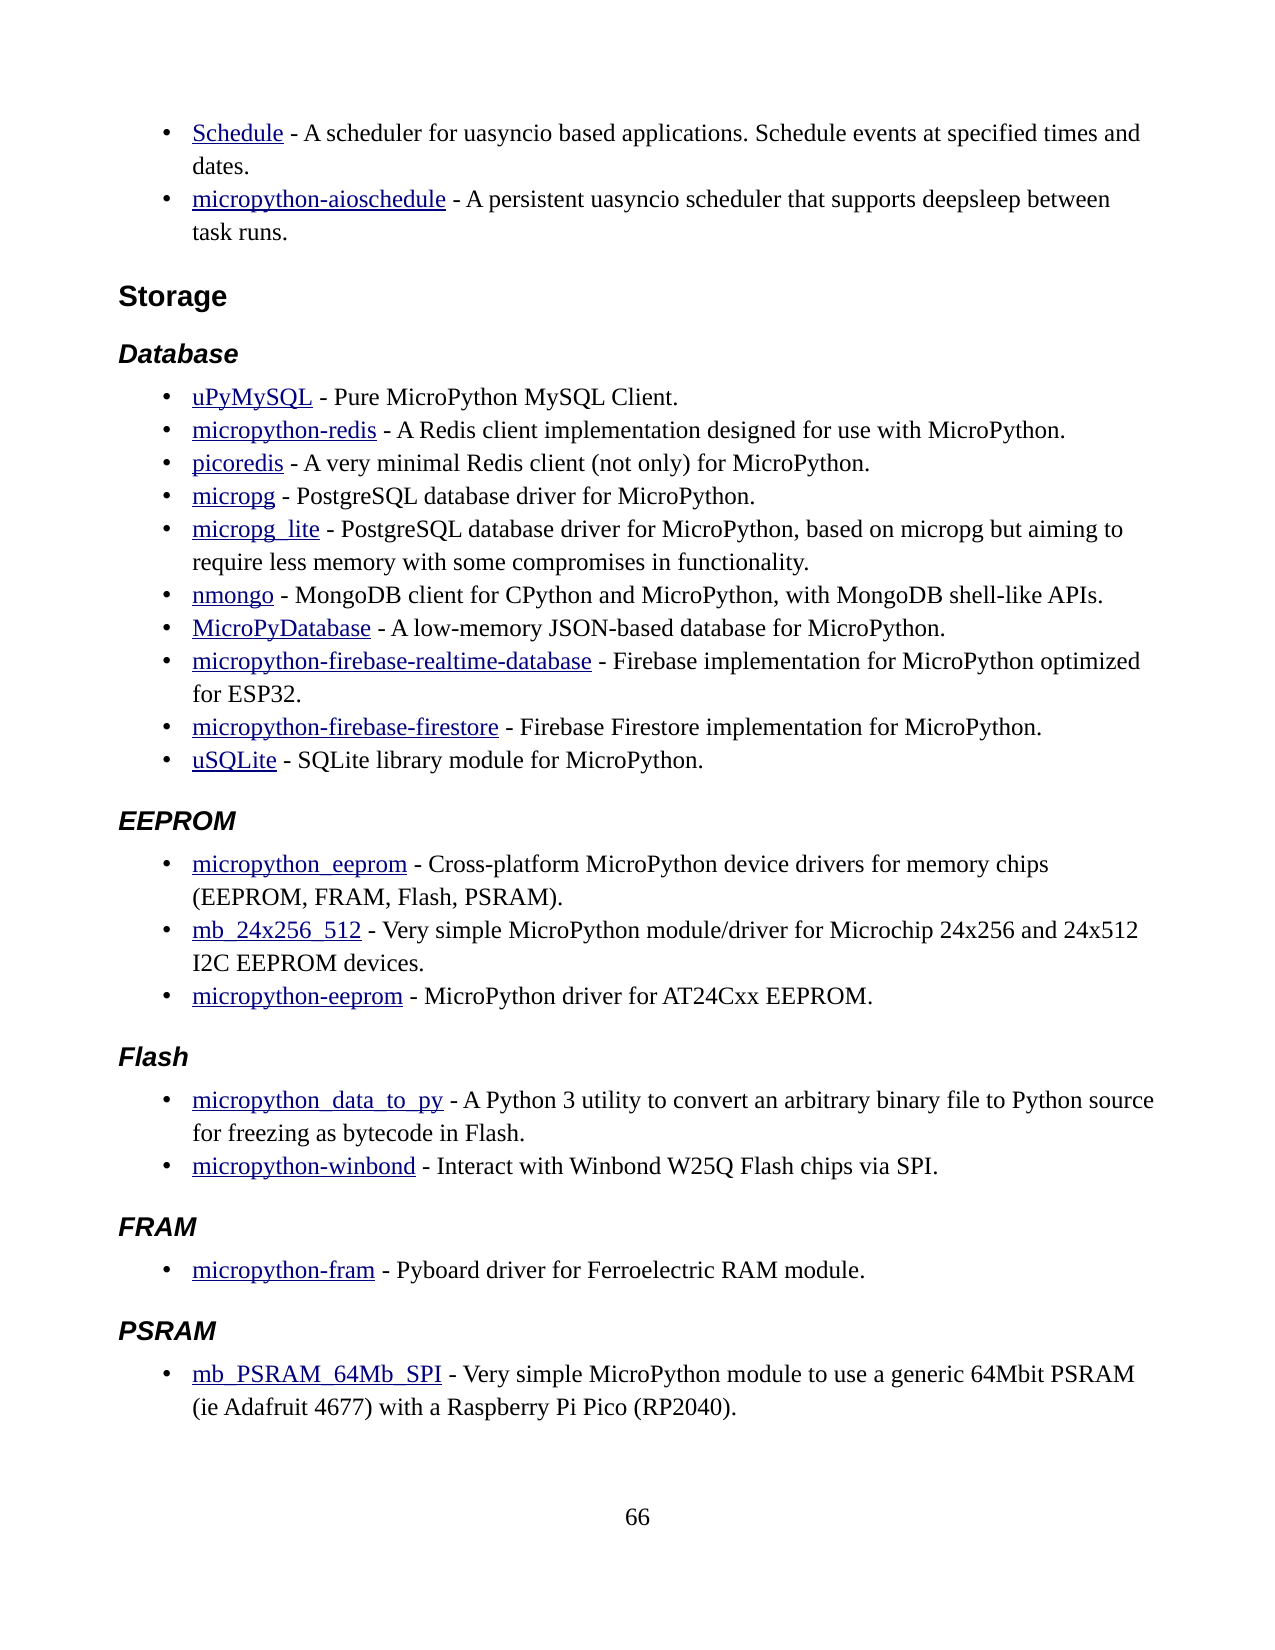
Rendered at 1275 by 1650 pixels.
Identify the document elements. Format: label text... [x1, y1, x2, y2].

subtitle EEPROM [118, 805, 1157, 836]
list micropython-fram - Pyboard driver for Ferroelectric RAM module. [162, 1255, 1157, 1283]
list nmongo - MongoDB client for CPython and MicroPython, with MongoDB shell-like APIs. [162, 580, 1157, 609]
list mb_24x256_512 - Very simple MicroPython module/driver for Microchip 24x256 and 24x512 I2C EEPROM devices. [162, 915, 1157, 977]
list micropython-winbond - Interact with Winbond W25Q Flash chips via SPI. [162, 1151, 1157, 1180]
subtitle FRAM [118, 1211, 1157, 1242]
list uSQLite - SQLite library module for MicroPython. [162, 745, 1157, 774]
list mb_PSRAM_64Mb_SPI - Very simple MicroPython module to use a generic 64Mbit PSRAM (ie Adafruit 4677) with a Raspberry Pi Pico (RP2040). [162, 1359, 1157, 1420]
subtitle Storage [118, 279, 1157, 313]
list micropg - PostgreSQL database driver for MicroPython. [162, 481, 1157, 510]
list micropython-aioschedule - A persistent uasyncio scheduler that supports deepsleep between task runs. [162, 184, 1157, 246]
list micropython_data_to_py - A Python 3 utility to convert an arbitrary binary file to Python source for freezing as bytecode in Flash. [162, 1085, 1157, 1147]
list micropython_eeprom - Cross-platform MicroPython device drivers for memory chips (EEPROM, FRAM, Flash, PSRAM). [162, 849, 1157, 911]
list Schedule - A scheduler for uasyncio based applications. Schedule events at specified times and dates. [162, 118, 1157, 180]
list micropython-firebase-realtime-database - Firebase implementation for MicroPython optimized for ESP32. [162, 646, 1157, 708]
list micropg_lite - PostgreSQL database driver for MicroPython, based on micropg but aiming to require less memory with some compromises in functionality. [162, 514, 1157, 576]
subtitle Flash [118, 1041, 1157, 1072]
subtitle Database [118, 338, 1157, 369]
list uPyMySQL - Pure MicroPython MySQL Client. [162, 382, 1157, 411]
subtitle PSRAM [118, 1315, 1157, 1346]
list micropython-eeprom - MicroPython driver for AT24Cxx EEPROM. [162, 981, 1157, 1010]
list micropython-firebase-firestore - Firebase Firestore implementation for MicroPython. [162, 712, 1157, 741]
list picoredis - A very minimal Redis client (not only) for MicroPython. [162, 448, 1157, 477]
list MicroPyDatabase - A low-memory JSON-based database for MicroPython. [162, 613, 1157, 642]
list micropython-redis - A Redis client implementation designed for use with MicroPython. [162, 415, 1157, 444]
